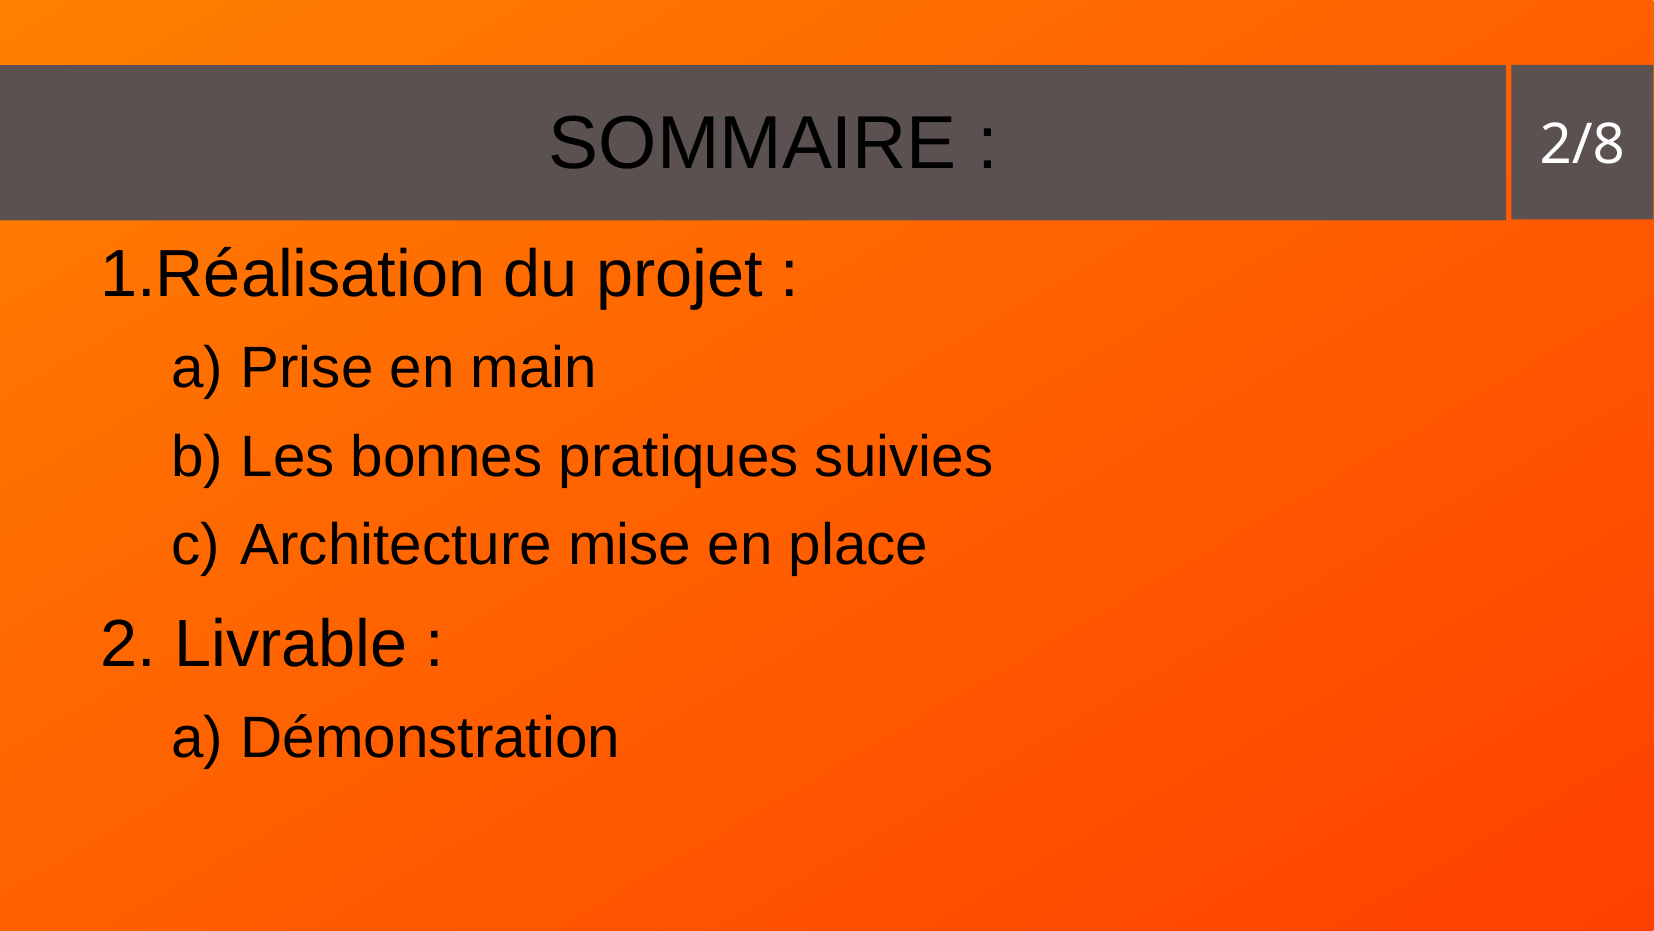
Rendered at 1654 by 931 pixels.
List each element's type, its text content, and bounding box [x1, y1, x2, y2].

list Réalisation du projet : Prise en main Les bonnes pratiques suivies Architecture mise en place Livrable : Démonstration [82, 236, 1571, 916]
title SOMMAIRE : [0, 65, 1506, 221]
text_box 2/8 [1511, 64, 1654, 220]
